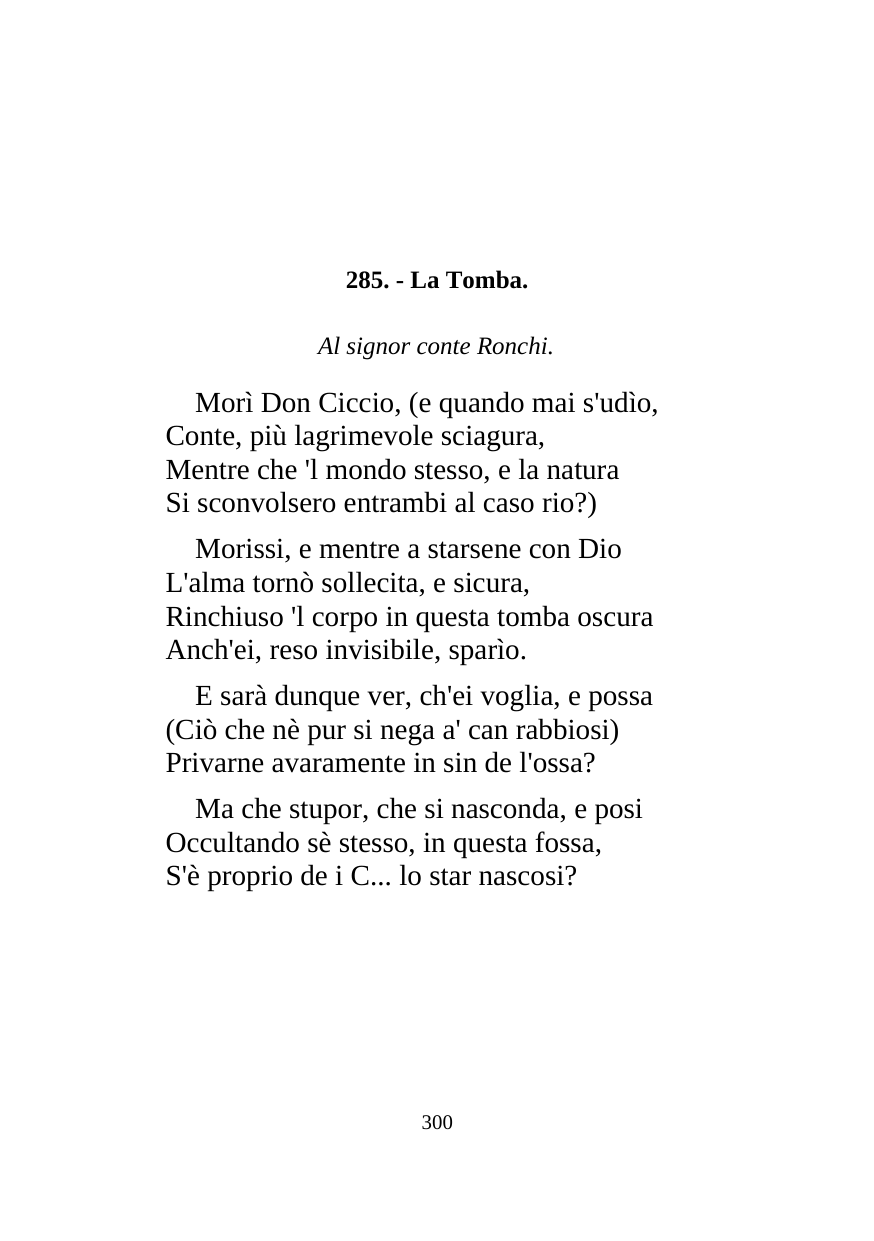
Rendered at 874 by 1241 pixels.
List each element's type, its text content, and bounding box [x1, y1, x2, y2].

text Ma che stupor, che si nasconda, e posi Occultando sè stesso, in questa fossa, S'è proprio de i C... lo star nascosi? [165, 791, 768, 892]
text 285. - La Tomba. [106, 265, 768, 294]
subtitle Al signor conte Ronchi. [106, 331, 768, 360]
text E sarà dunque ver, ch'ei voglia, e possa (Ciò che nè pur si nega a' can rabbiosi) Privarne avaramente in sin de l'ossa? [165, 678, 768, 779]
text Morì Don Ciccio, (e quando mai s'udìo, Conte, più lagrimevole sciagura, Mentre che 'l mondo stesso, e la natura Si sconvolsero entrambi al caso rio?) [165, 385, 768, 519]
text Morissi, e mentre a starsene con Dio L'alma tornò sollecita, e sicura, Rinchiuso 'l corpo in questa tomba oscura Anch'ei, reso invisibile, sparìo. [165, 532, 768, 666]
